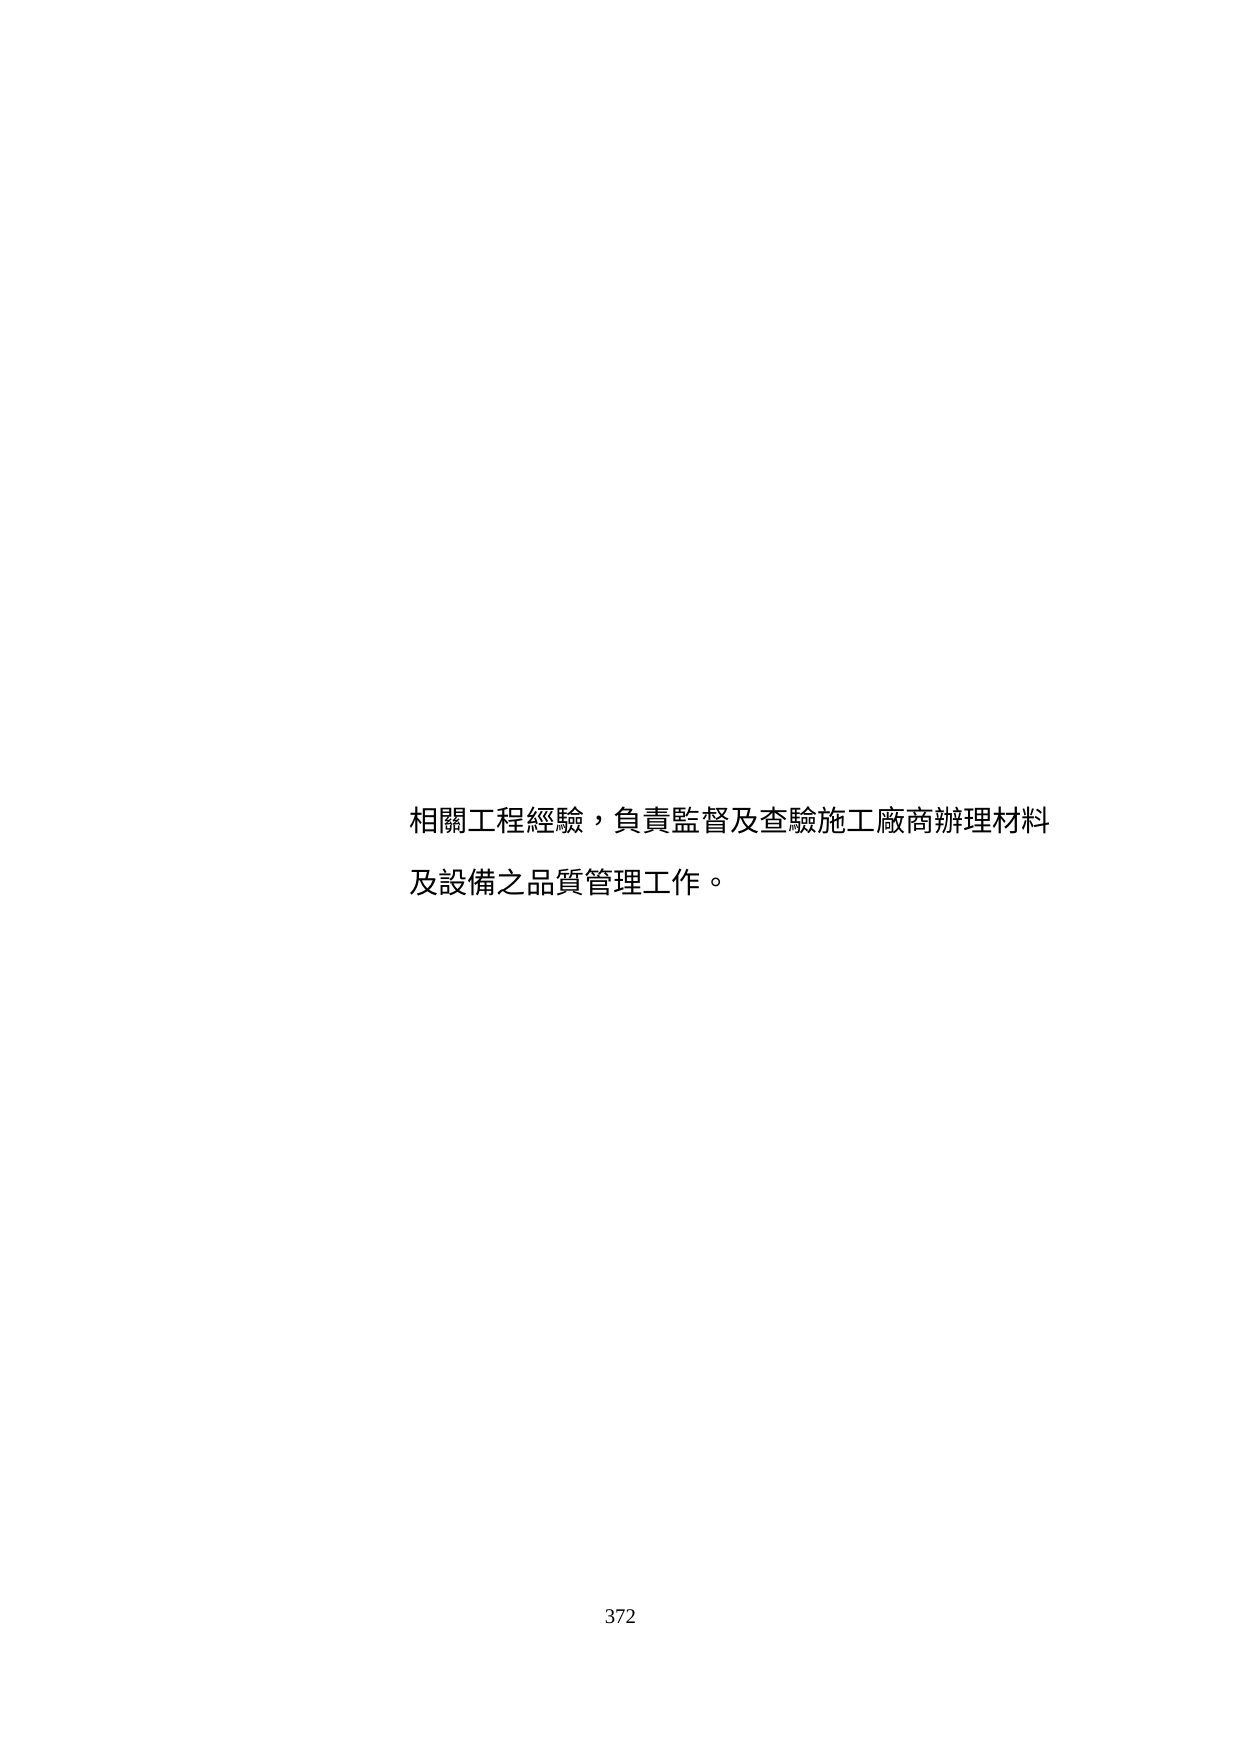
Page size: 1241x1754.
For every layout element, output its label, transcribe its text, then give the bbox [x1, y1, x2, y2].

list 相關工程經驗，負責監督及查驗施工廠商辦理材料及設備之品質管理工作。 [365, 777, 1053, 902]
